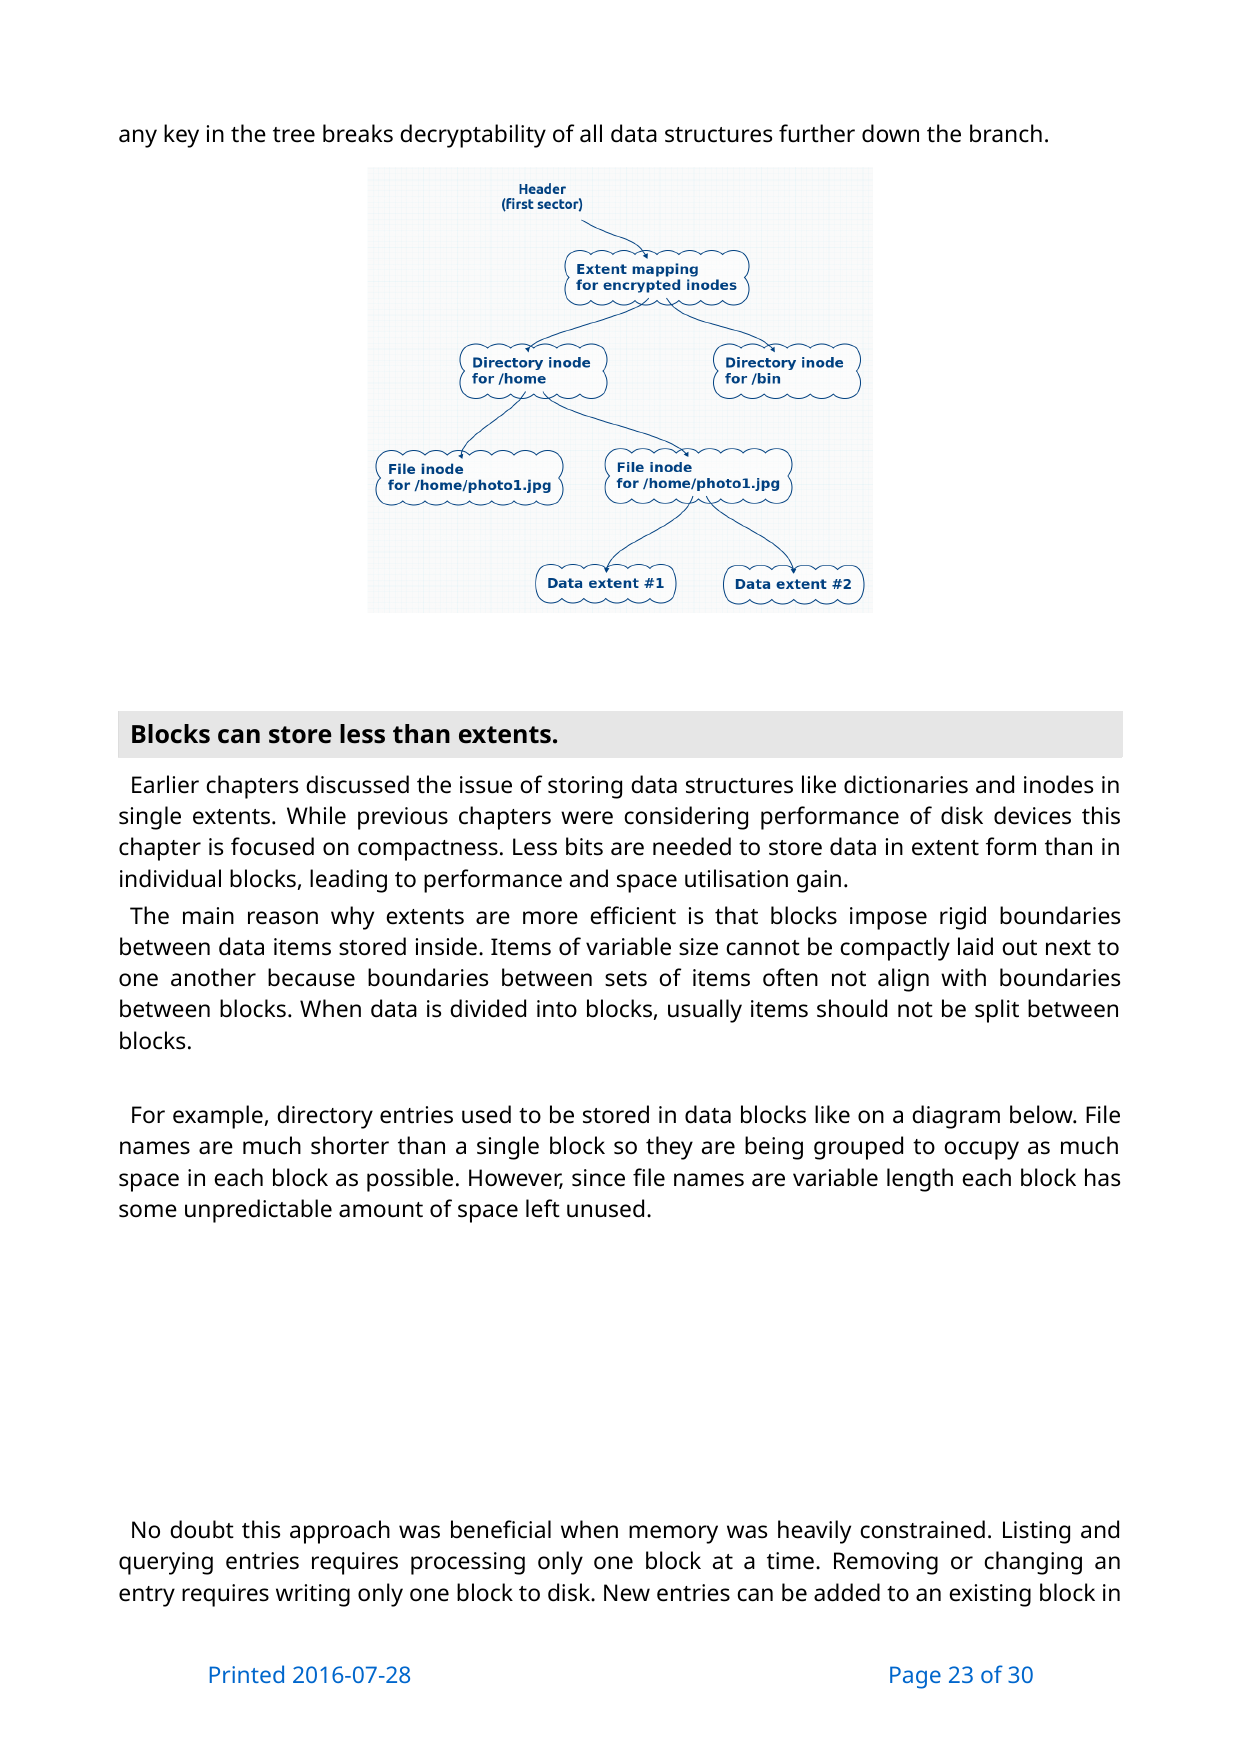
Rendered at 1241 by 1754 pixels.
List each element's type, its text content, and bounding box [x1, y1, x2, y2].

subtitle Blocks can store less than extents. [119, 712, 1122, 757]
text Earlier chapters discussed the issue of storing data structures like dictionaries and inodes in single extents. While previous chapters were considering performance of disk devices this chapter is focused on compactness. Less bits are needed to store data in extent form than in individual blocks, leading to performance and space utilisation gain. [118, 769, 1122, 894]
text For example, directory entries used to be stored in data blocks like on a diagram below. File names are much shorter than a single block so they are being grouped to occupy as much space in each block as possible. However, since file names are variable length each block has some unpredictable amount of space left unused. [118, 1099, 1122, 1224]
text The main reason why extents are more efficient is that blocks impose rigid boundaries between data items stored inside. Items of variable size cannot be compactly laid out next to one another because boundaries between sets of items often not align with boundaries between blocks. When data is divided into blocks, usually items should not be split between blocks. [118, 900, 1122, 1056]
text any key in the tree breaks decryptability of all data structures further down the branch. [118, 118, 1122, 149]
picture [367, 167, 873, 613]
text No doubt this approach was beneficial when memory was heavily constrained. Listing and querying entries requires processing only one block at a time. Removing or changing an entry requires writing only one block to disk. New entries can be added to an existing block in [118, 1514, 1122, 1608]
